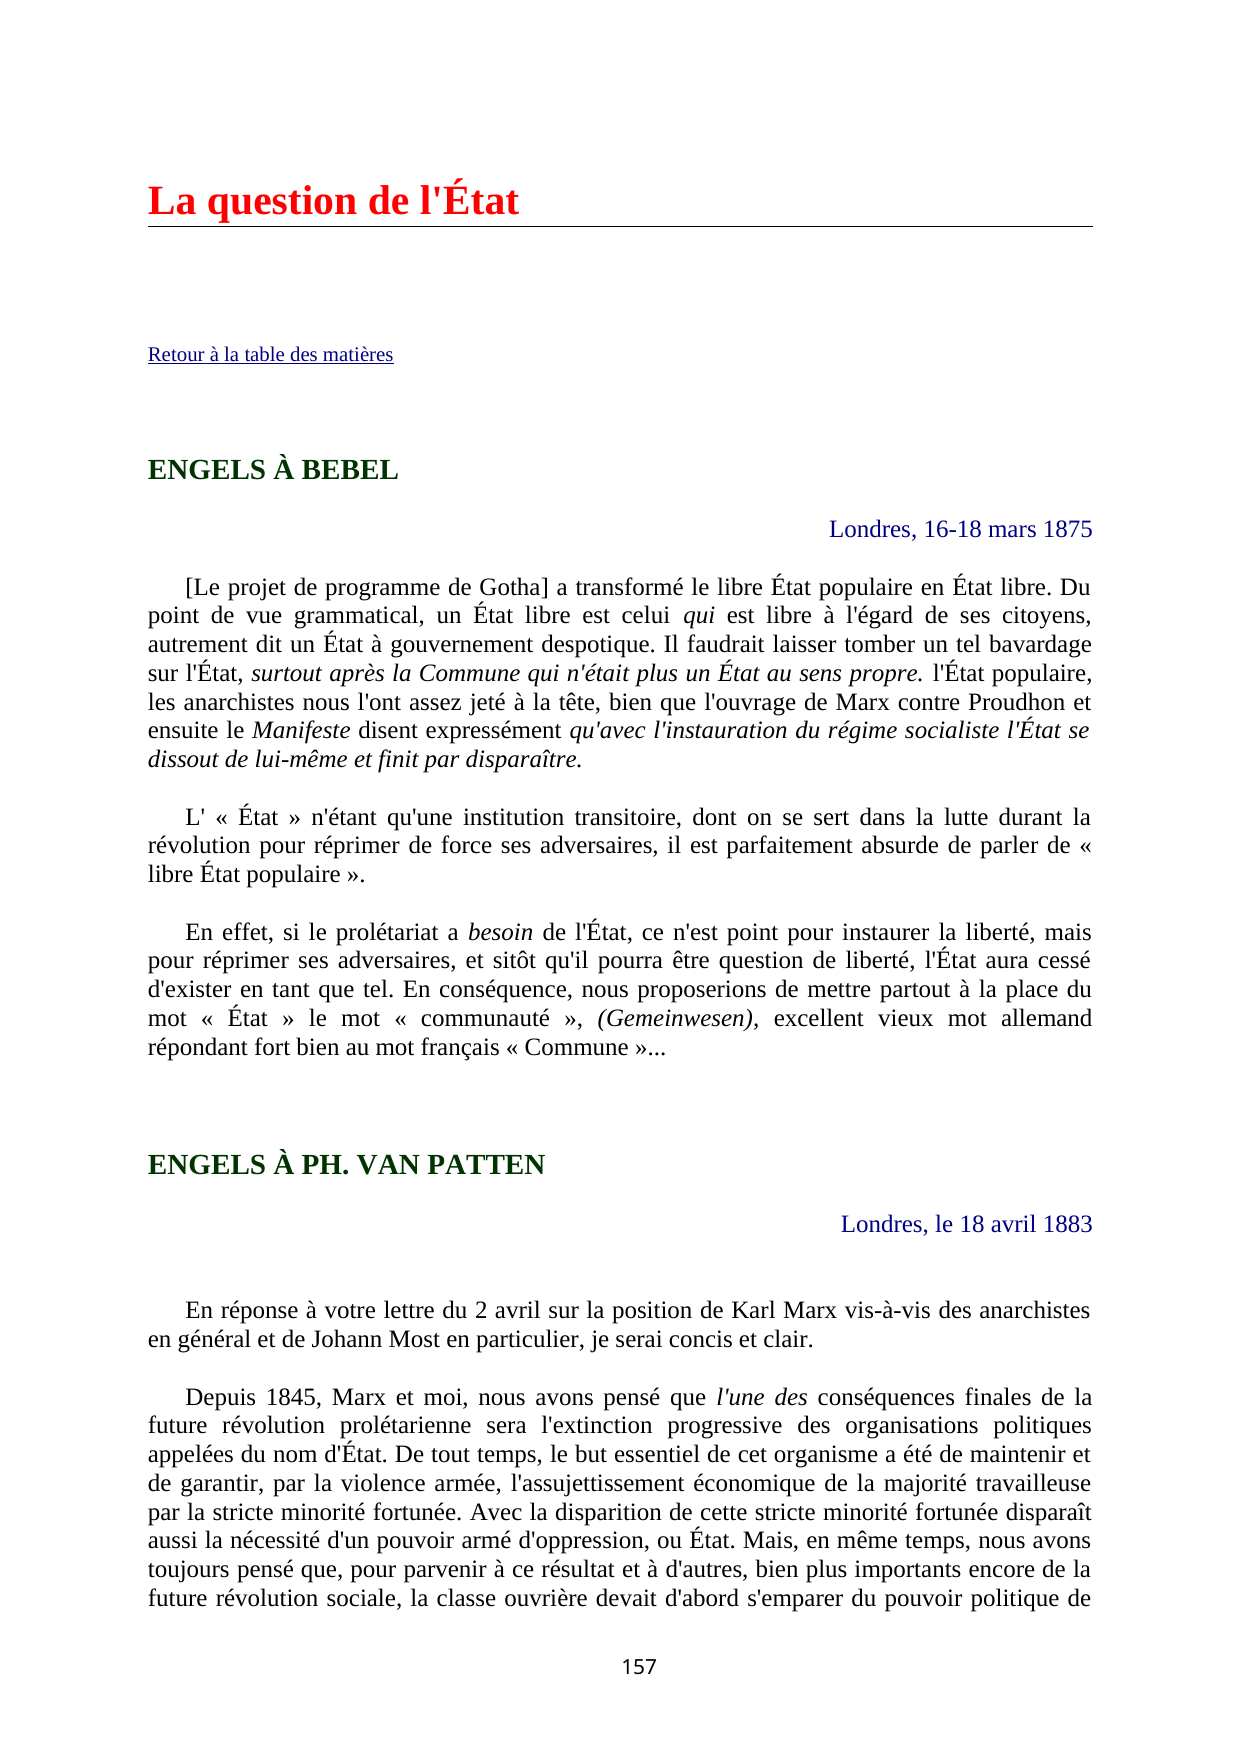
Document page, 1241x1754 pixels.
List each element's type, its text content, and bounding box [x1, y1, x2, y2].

text ENGELS À PH. VAN PATTEN [148, 1147, 1093, 1180]
text Depuis 1845, Marx et moi, nous avons pensé que l'une des conséquences finales de la future révolution prolétarienne sera l'extinction progressive des organisations politiques appelées du nom d'État. De tout temps, le but essentiel de cet organisme a été de maintenir et de garantir, par la violence armée, l'assujettissement économique de la majorité travailleuse par la stricte minorité fortunée. Avec la disparition de cette stricte minorité fortunée disparaît aussi la nécessité d'un pouvoir armé d'oppression, ou État. Mais, en même temps, nous avons toujours pensé que, pour parvenir à ce résultat et à d'autres, bien plus importants encore de la future révolution sociale, la classe ouvrière devait d'abord s'emparer du pouvoir politique de [148, 1382, 1093, 1612]
text Londres, 16-18 mars 1875 [148, 514, 1093, 543]
text [Le projet de programme de Gotha] a transformé le libre État populaire en État libre. Du point de vue grammatical, un État libre est celui qui est libre à l'égard de ses citoyens, autrement dit un État à gouvernement despotique. Il faudrait laisser tomber un tel bavardage sur l'État, surtout après la Commune qui n'était plus un État au sens propre. l'État populaire, les anarchistes nous l'ont assez jeté à la tête, bien que l'ouvrage de Marx contre Proudhon et ensuite le Manifeste disent expressément qu'avec l'instauration du régime socialiste l'État se dissout de lui-même et finit par disparaître. [148, 572, 1093, 773]
text Retour à la table des matières [148, 342, 1083, 366]
text ENGELS À BEBEL [148, 452, 1093, 486]
text En réponse à votre lettre du 2 avril sur la position de Karl Marx vis-à-vis des anarchistes en général et de Johann Most en particulier, je serai concis et clair. [148, 1295, 1093, 1353]
text L' « État » n'étant qu'une institution transitoire, dont on se sert dans la lutte durant la révolution pour réprimer de force ses adversaires, il est parfaitement absurde de parler de « libre État populaire ». [148, 802, 1093, 888]
text En effet, si le prolétariat a besoin de l'État, ce n'est point pour instaurer la liberté, mais pour réprimer ses adversaires, et sitôt qu'il pourra être question de liberté, l'État aura cessé d'exister en tant que tel. En conséquence, nous proposerions de mettre partout à la place du mot « État » le mot « communauté », (Gemeinwesen), excellent vieux mot allemand répondant fort bien au mot français « Commune »... [148, 917, 1093, 1061]
text Londres, le 18 avril 1883 [148, 1209, 1093, 1238]
text La question de l'État [148, 176, 1093, 226]
